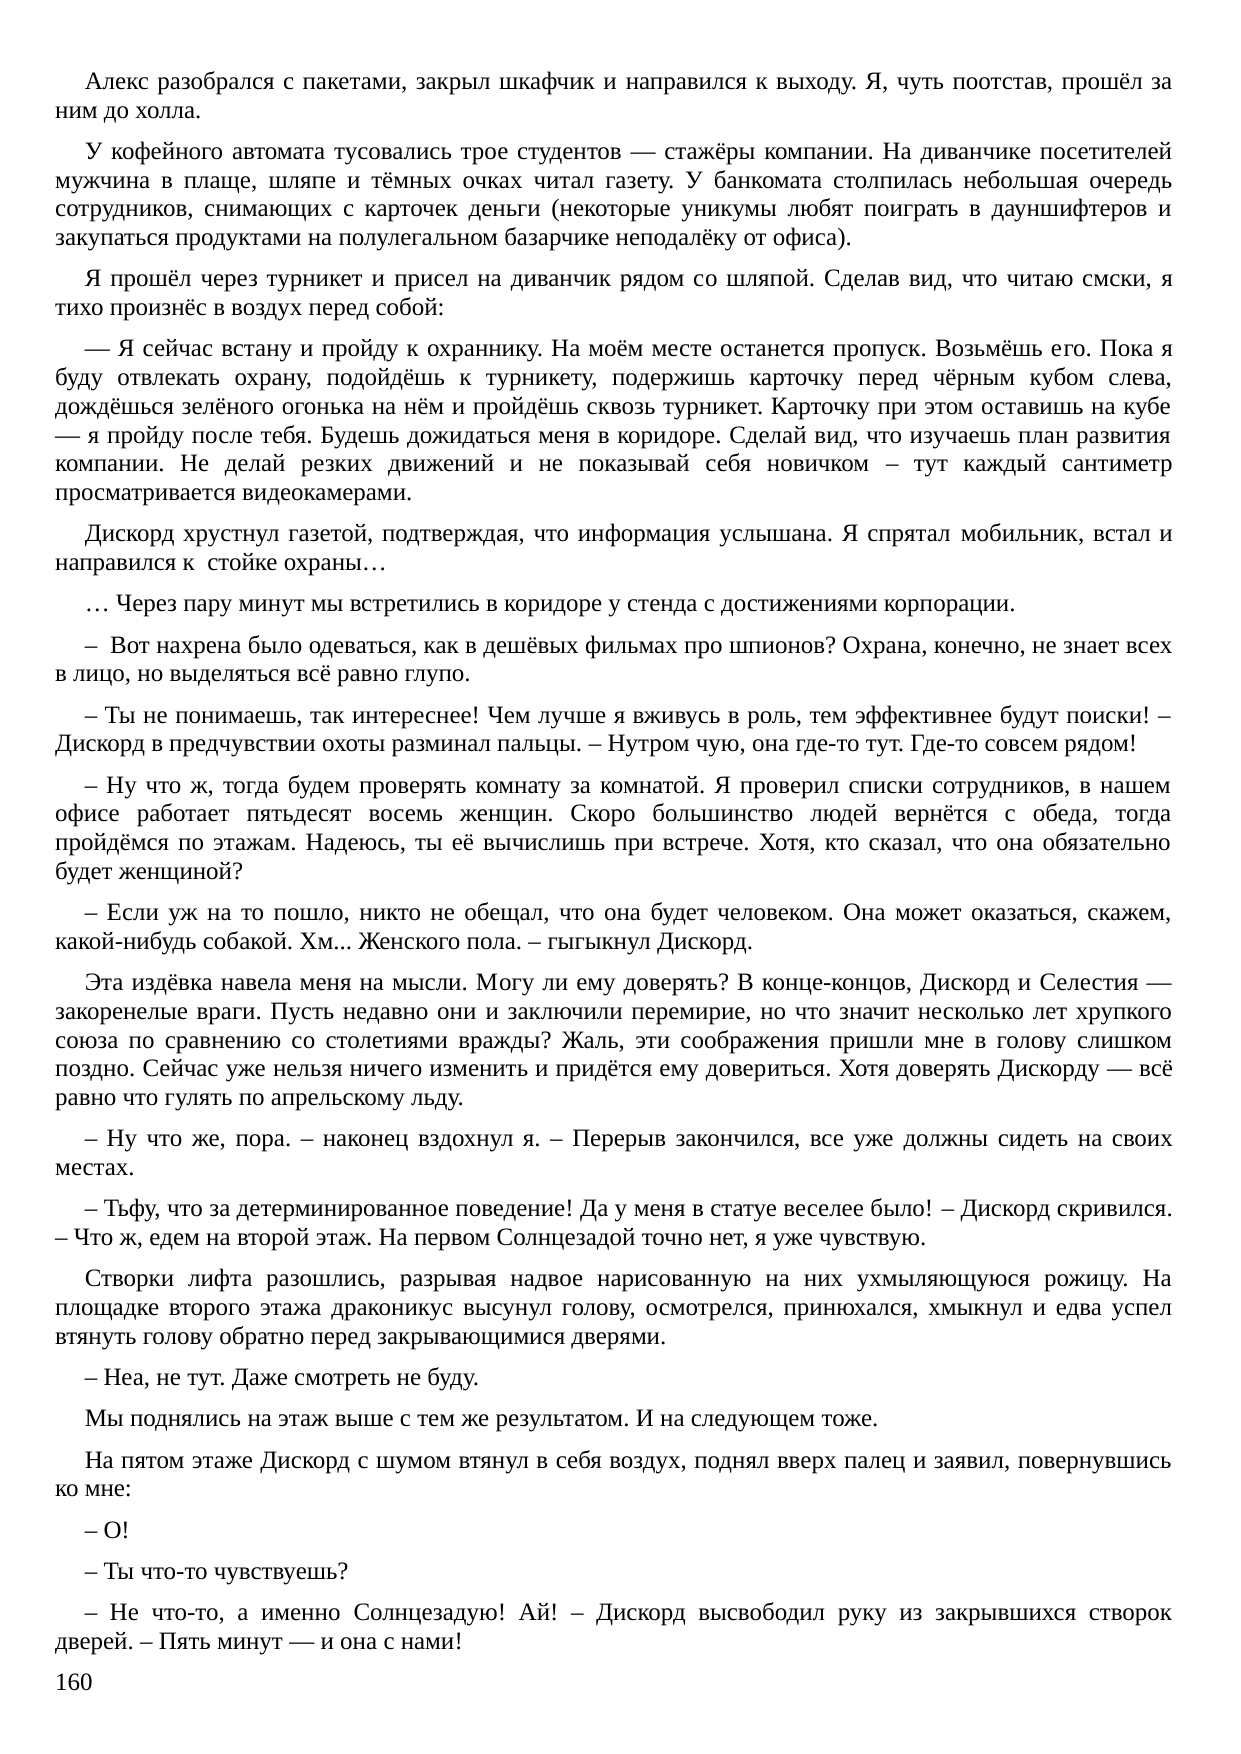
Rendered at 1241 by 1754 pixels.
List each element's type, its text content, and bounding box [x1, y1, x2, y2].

text – Не что-то, а именно Солнцезадую! Ай! – Дискорд высвободил руку из закрывшихся створок дверей. – Пять минут — и она с нами! [55, 1597, 1173, 1655]
text – Ну что ж, тогда будем проверять комнату за комнатой. Я проверил списки сотрудников, в нашем офисе работает пятьдесят восемь женщин. Скоро большинство людей вернётся с обеда, тогда пройдёмся по этажам. Надеюсь, ты её вычислишь при встрече. Хотя, кто сказал, что она обязательно будет женщиной? [55, 770, 1173, 885]
text Створки лифта разошлись, разрывая надвое нарисованную на них ухмыляющуюся рожицу. На площадке второго этажа драконикус высунул голову, осмотрелся, принюхался, хмыкнул и едва успел втянуть голову обратно перед закрывающимися дверями. [55, 1263, 1173, 1350]
text – О! [55, 1515, 1173, 1543]
text – Ты не понимаешь, так интереснее! Чем лучше я вживусь в роль, тем эффективнее будут поиски! –Дискорд в предчувствии охоты разминал пальцы. – Нутром чую, она где-то тут. Где-то совсем рядом! [55, 700, 1173, 757]
text — Я сейчас встану и пройду к охраннику. На моём месте останется пропуск. Возьмёшь его. Пока я буду отвлекать охрану, подойдёшь к турникету, подержишь карточку перед чёрным кубом слева, дождёшься зелёного огонька на нём и пройдёшь сквозь турникет. Карточку при этом оставишь на кубе — я пройду после тебя. Будешь дожидаться меня в коридоре. Сделай вид, что изучаешь план развития компании. Не делай резких движений и не показывай себя новичком – тут каждый сантиметр просматривается видеокамерами. [55, 333, 1173, 506]
text Я прошёл через турникет и присел на диванчик рядом со шляпой. Сделав вид, что читаю смски, я тихо произнёс в воздух перед собой: [55, 263, 1173, 321]
text На пятом этаже Дискорд с шумом втянул в себя воздух, поднял вверх палец и заявил, повернувшись ко мне: [55, 1445, 1173, 1502]
text – Ну что же, пора. – наконец вздохнул я. – Перерыв закончился, все уже должны сидеть на своих местах. [55, 1123, 1173, 1181]
text Алекс разобрался с пакетами, закрыл шкафчик и направился к выходу. Я, чуть поотстав, прошёл за ним до холла. [55, 66, 1173, 123]
text – Если уж на то пошло, никто не обещал, что она будет человеком. Она может оказаться, скажем, какой-нибудь собакой. Хм... Женского пола. – гыгыкнул Дискорд. [55, 897, 1173, 955]
text Эта издёвка навела меня на мысли. Могу ли ему доверять? В конце-концов, Дискорд и Селестия — закоренелые враги. Пусть недавно они и заключили перемирие, но что значит несколько лет хрупкого союза по сравнению со столетиями вражды? Жаль, эти соображения пришли мне в голову слишком поздно. Сейчас уже нельзя ничего изменить и придётся ему довериться. Хотя доверять Дискорду — всё равно что гулять по апрельскому льду. [55, 967, 1173, 1111]
text – Неа, не тут. Даже смотреть не буду. [55, 1362, 1173, 1391]
text У кофейного автомата тусовались трое студентов — стажёры компании. На диванчике посетителей мужчина в плаще, шляпе и тёмных очках читал газету. У банкомата столпилась небольшая очередь сотрудников, снимающих с карточек деньги (некоторые уникумы любят поиграть в дауншифтеров и закупаться продуктами на полулегальном базарчике неподалёку от офиса). [55, 136, 1173, 251]
text Мы поднялись на этаж выше с тем же результатом. И на следующем тоже. [55, 1403, 1173, 1432]
text … Через пару минут мы встретились в коридоре у стенда с достижениями корпорации. [55, 588, 1173, 617]
text – Тьфу, что за детерминированное поведение! Да у меня в статуе веселее было! – Дискорд скривился. – Что ж, едем на второй этаж. На первом Солнцезадой точно нет, я уже чувствую. [55, 1193, 1173, 1251]
text Дискорд хрустнул газетой, подтверждая, что информация услышана. Я спрятал мобильник, встал и направился к стойке охраны… [55, 518, 1173, 576]
text – Ты что-то чувствуешь? [55, 1556, 1173, 1585]
text – Вот нахрена было одеваться, как в дешёвых фильмах про шпионов? Охрана, конечно, не знает всех в лицо, но выделяться всё равно глупо. [55, 630, 1173, 687]
